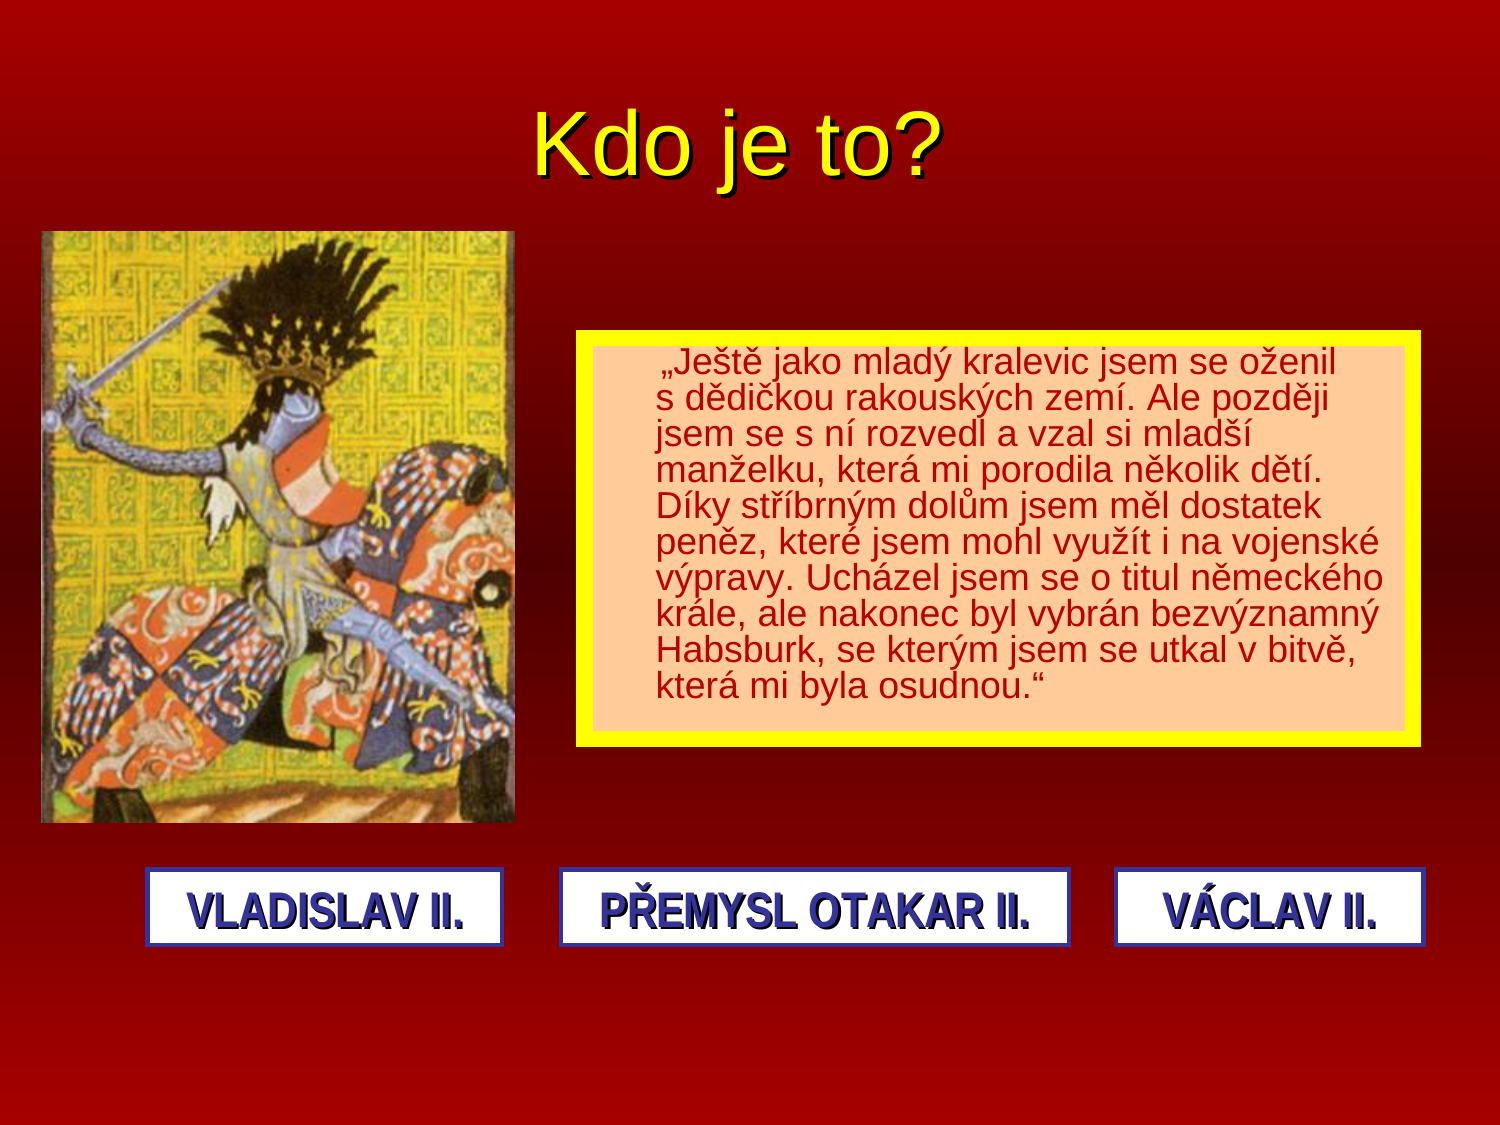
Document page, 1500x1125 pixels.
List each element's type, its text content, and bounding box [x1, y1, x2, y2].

picture [41, 231, 515, 823]
text_box PŘEMYSL OTAKAR II. [560, 869, 1070, 945]
title Kdo je to? [75, 45, 1426, 233]
text_box VÁCLAV II. [1116, 869, 1424, 945]
list „Ještě jako mladý kralevic jsem se oženil s dědičkou rakouských zemí. Ale později jsem se s ní rozvedl a vzal si mladší manželku, která mi porodila několik dětí. Díky stříbrným dolům jsem měl dostatek peněz, které jsem mohl využít i na vojenské výpravy. Ucházel jsem se o titul německého krále, ale nakonec byl vybrán bezvýznamný Habsburk, se kterým jsem se utkal v bitvě, která mi byla osudnou.“ [584, 337, 1413, 740]
text_box VLADISLAV II. [147, 869, 503, 945]
